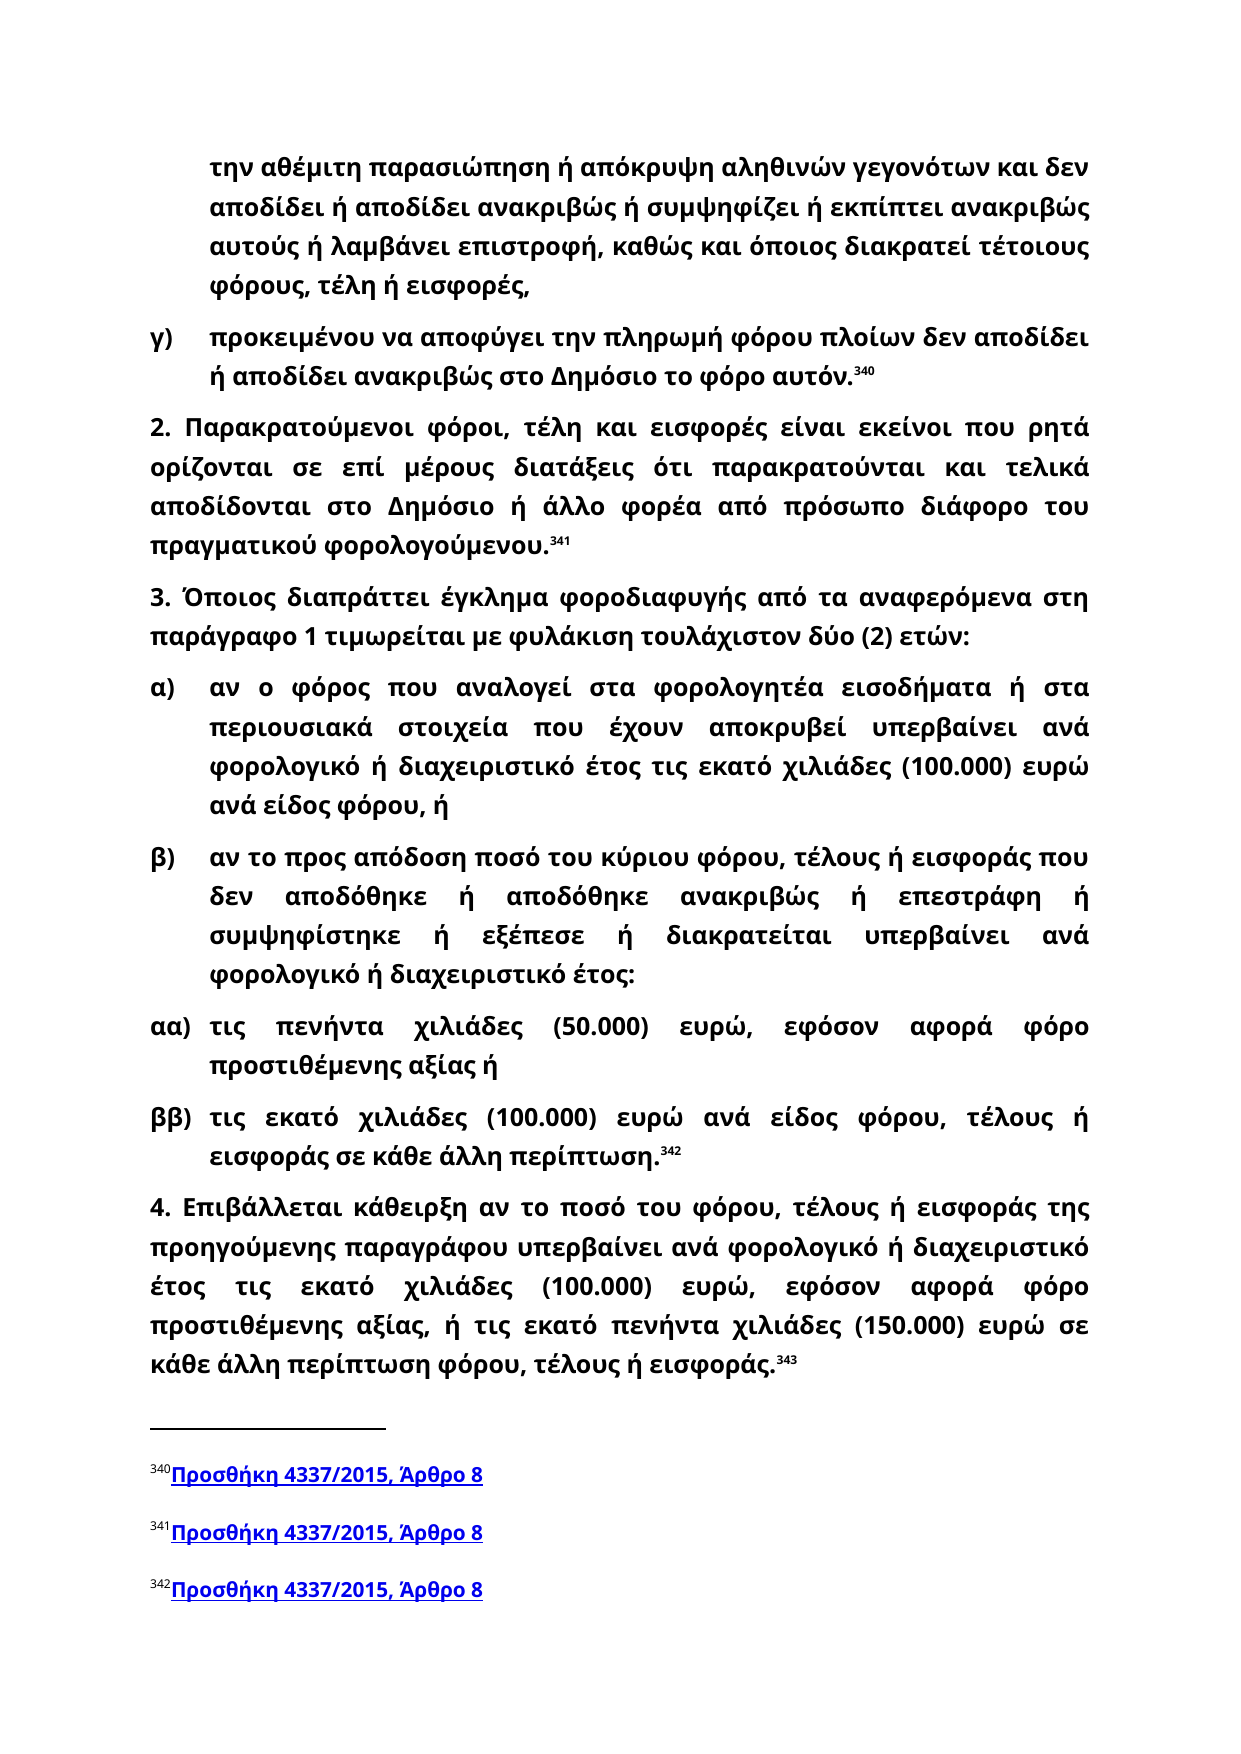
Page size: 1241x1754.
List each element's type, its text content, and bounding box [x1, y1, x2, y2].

list γ) προκειμένου να αποφύγει την πληρωμή φόρου πλοίων δεν αποδίδει ή αποδίδει ανακριβώς στο Δημόσιο το φόρο αυτόν. [150, 319, 1090, 392]
list ββ) τις εκατό χιλιάδες (100.000) ευρώ ανά είδος φόρου, τέλους ή εισφοράς σε κάθε άλλη περίπτωση. [150, 1099, 1090, 1172]
text 2. Παρακρατούμενοι φόροι, τέλη και εισφορές είναι εκείνοι που ρητά ορίζονται σε επί μέρους διατάξεις ότι παρακρατούνται και τελικά αποδίδονται στο Δημόσιο ή άλλο φορέα από πρόσωπο διάφορο του πραγματικού φορολογούμενου. [150, 410, 1090, 562]
list αα) τις πενήντα χιλιάδες (50.000) ευρώ, εφόσον αφορά φόρο προστιθέμενης αξίας ή [150, 1008, 1090, 1082]
text Προσθήκη 4337/2015, Άρθρο 8 [150, 1518, 1090, 1546]
list β) αν το προς απόδοση ποσό του κύριου φόρου, τέλους ή εισφοράς που δεν αποδόθηκε ή αποδόθηκε ανακριβώς ή επεστράφη ή συμψηφίστηκε ή εξέπεσε ή διακρατείται υπερβαίνει ανά φορολογικό ή διαχειριστικό έτος: [150, 839, 1090, 991]
text 4. Επιβάλλεται κάθειρξη αν το ποσό του φόρου, τέλους ή εισφοράς της προηγούμενης παραγράφου υπερβαίνει ανά φορολογικό ή διαχειριστικό έτος τις εκατό χιλιάδες (100.000) ευρώ, εφόσον αφορά φόρο προστιθέμενης αξίας, ή τις εκατό πενήντα χιλιάδες (150.000) ευρώ σε κάθε άλλη περίπτωση φόρου, τέλους ή εισφοράς. [150, 1190, 1090, 1381]
list α) αν ο φόρος που αναλογεί στα φορολογητέα εισοδήματα ή στα περιουσιακά στοιχεία που έχουν αποκρυβεί υπερβαίνει ανά φορολογικό ή διαχειριστικό έτος τις εκατό χιλιάδες (100.000) ευρώ ανά είδος φόρου, ή [150, 670, 1090, 822]
text 3. Όποιος διαπράττει έγκλημα φοροδιαφυγής από τα αναφερόμενα στη παράγραφο 1 τιμωρείται με φυλάκιση τουλάχιστον δύο (2) ετών: [150, 579, 1090, 652]
list την αθέμιτη παρασιώπηση ή απόκρυψη αληθινών γεγονότων και δεν αποδίδει ή αποδίδει ανακριβώς ή συμψηφίζει ή εκπίπτει ανακριβώς αυτούς ή λαμβάνει επιστροφή, καθώς και όποιος διακρατεί τέτοιους φόρους, τέλη ή εισφορές, [150, 150, 1090, 302]
text Προσθήκη 4337/2015, Άρθρο 8 [150, 1460, 1090, 1489]
text Προσθήκη 4337/2015, Άρθρο 8 [150, 1576, 1090, 1604]
